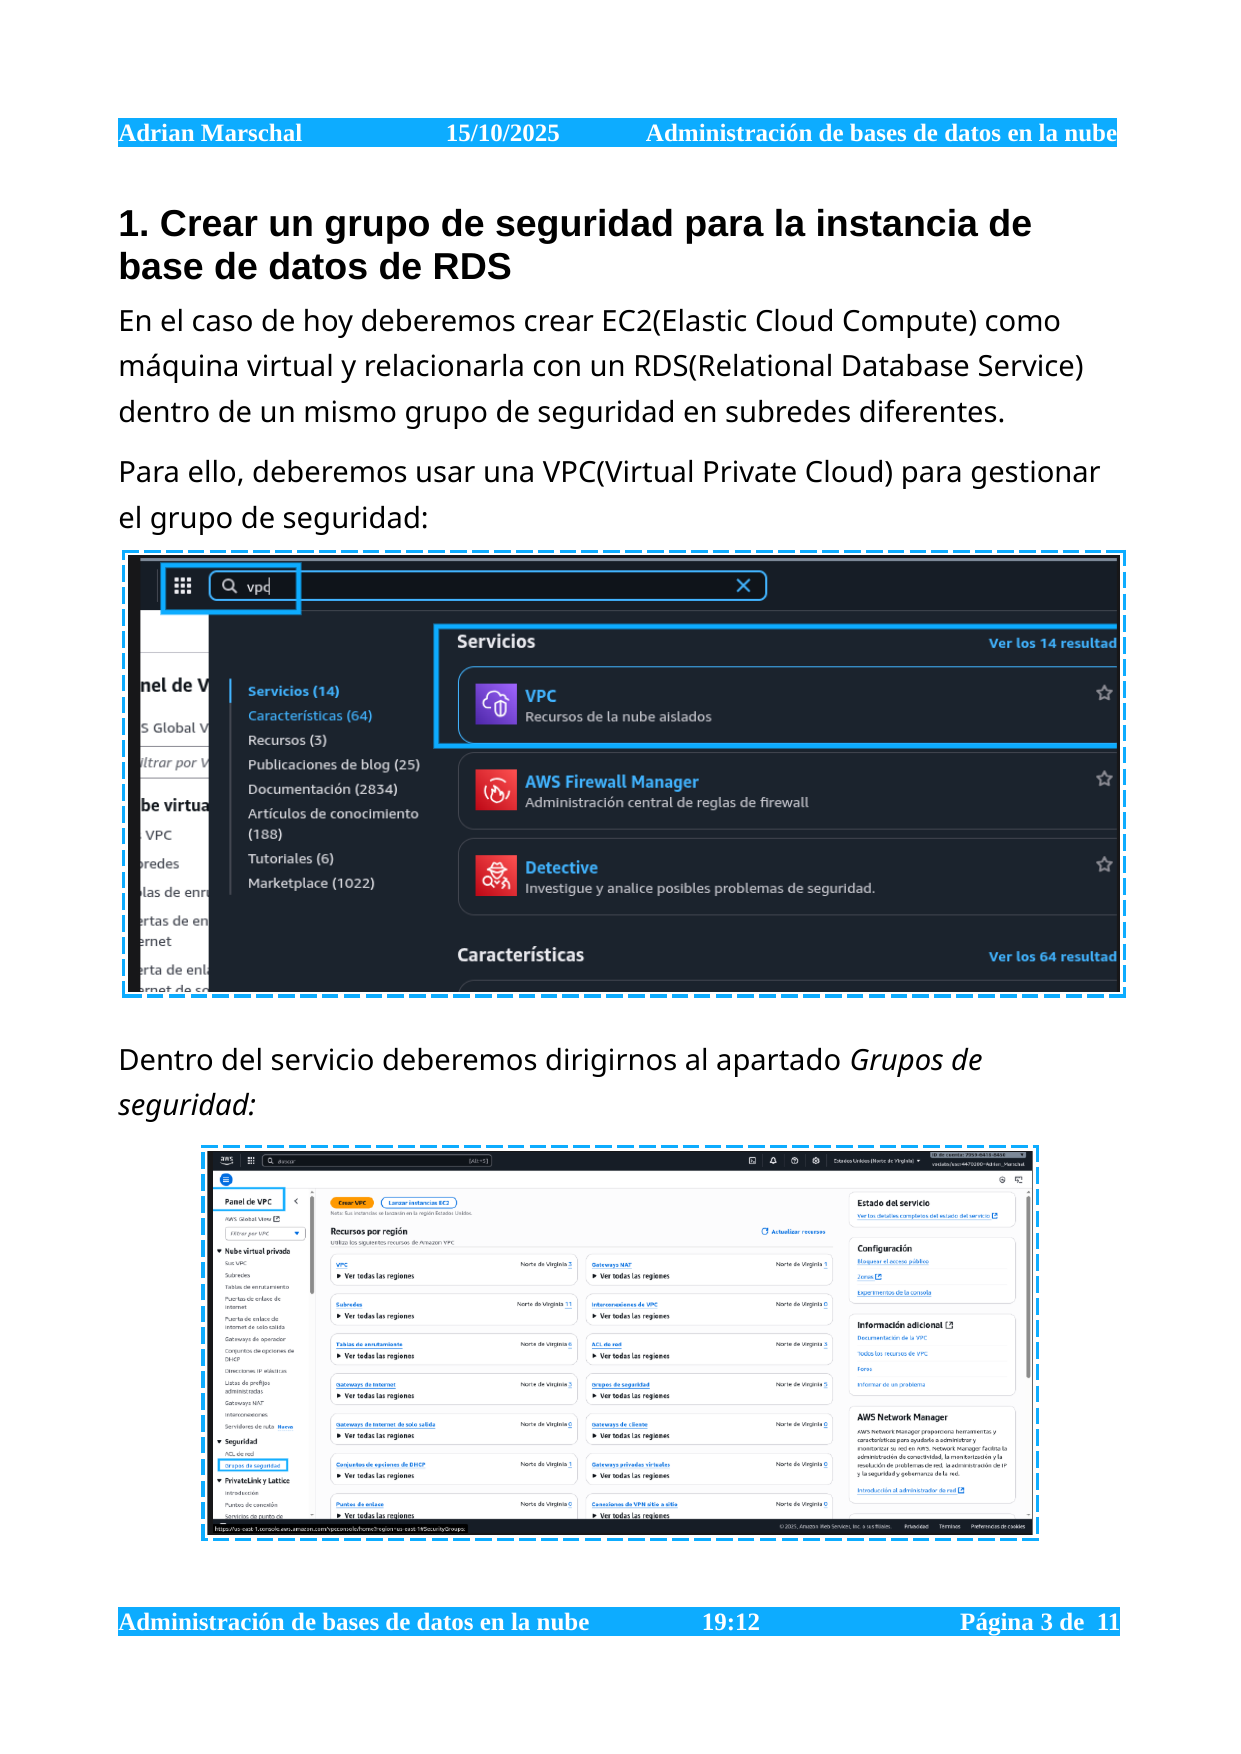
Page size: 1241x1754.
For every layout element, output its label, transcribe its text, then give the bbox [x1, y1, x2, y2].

text Dentro del servicio deberemos dirigirnos al apartado Grupos de seguridad: [118, 1039, 1122, 1124]
picture [128, 555, 1120, 992]
subtitle 1. Crear un grupo de seguridad para la instancia de base de datos de RDS [118, 201, 1122, 288]
text Para ello, deberemos usar una VPC(Virtual Private Cloud) para gestionar el grupo de seguridad: [118, 452, 1122, 537]
picture [207, 1151, 1033, 1535]
text En el caso de hoy deberemos crear EC2(Elastic Cloud Compute) como máquina virtual y relacionarla con un RDS(Relational Database Service) dentro de un mismo grupo de seguridad en subredes diferentes. [118, 300, 1122, 431]
